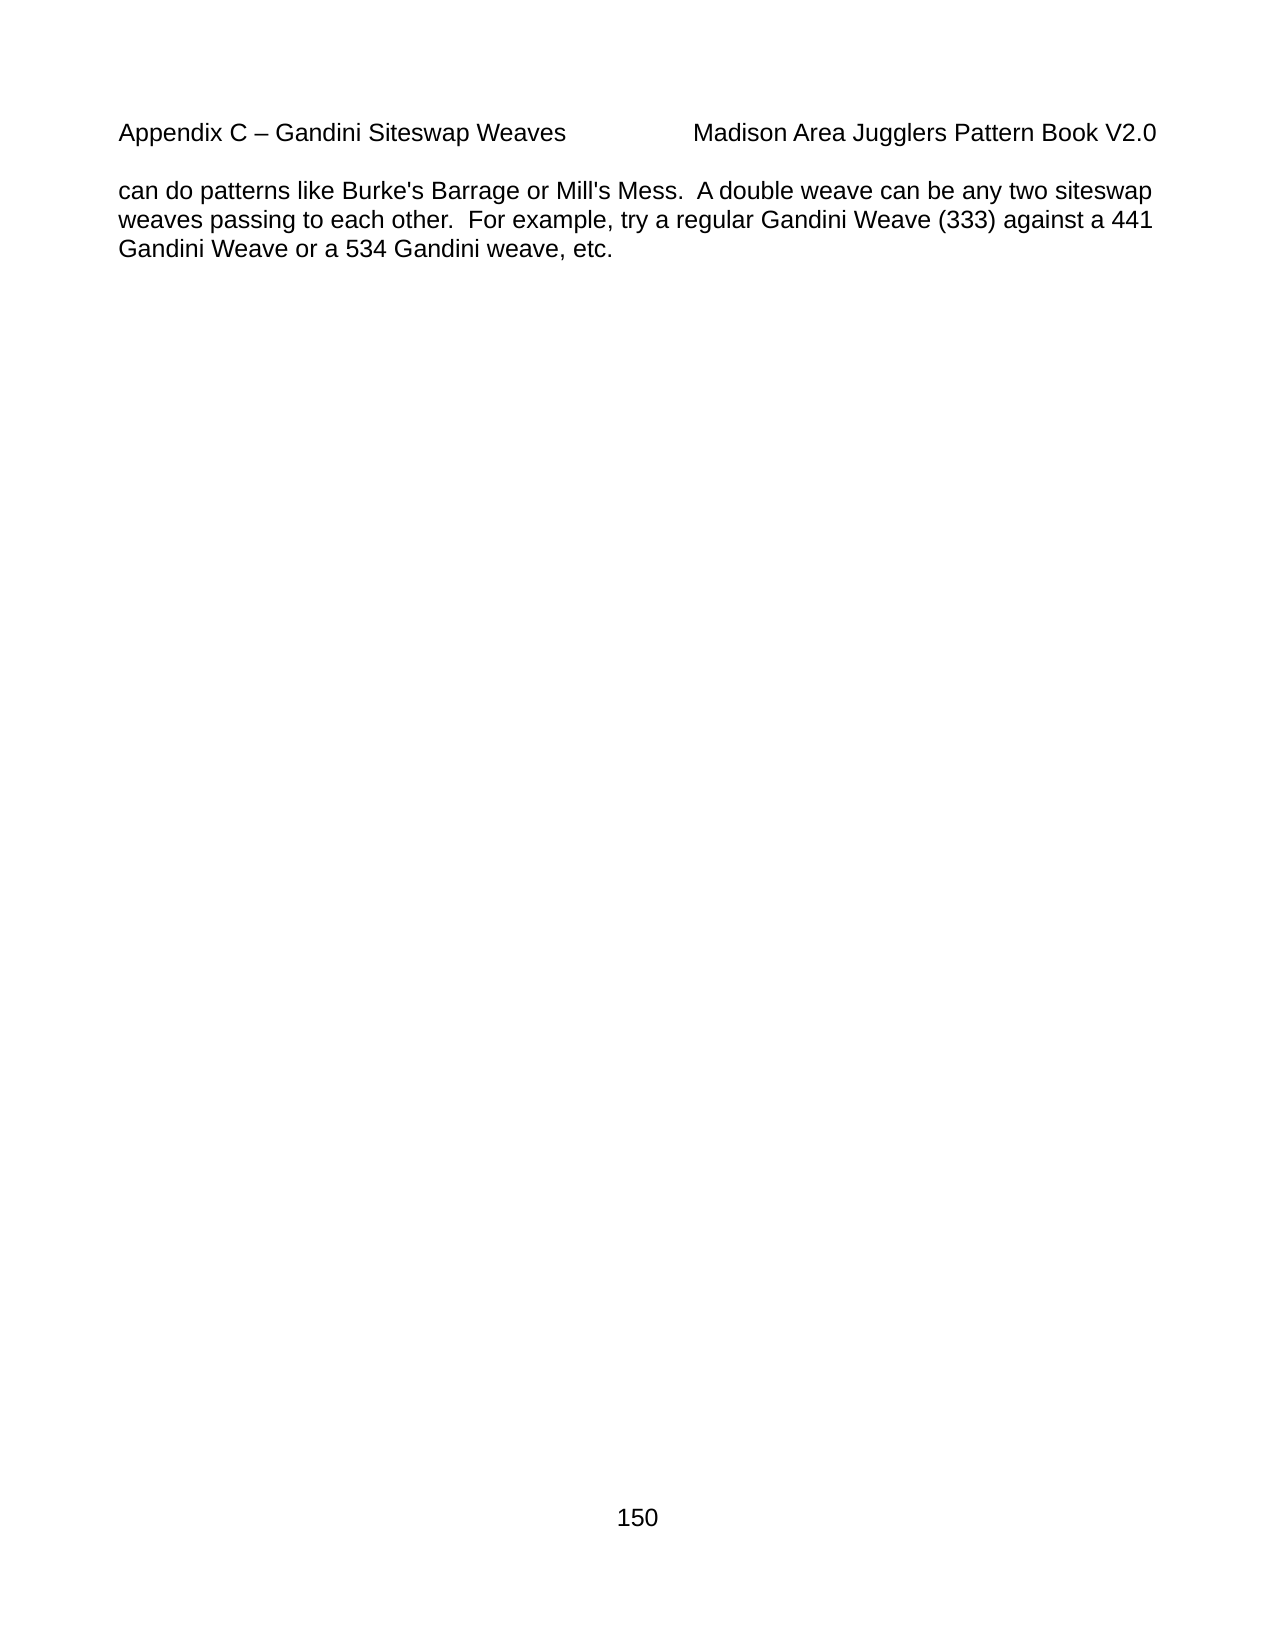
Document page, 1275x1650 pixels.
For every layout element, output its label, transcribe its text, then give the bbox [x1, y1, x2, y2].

text can do patterns like Burke's Barrage or Mill's Mess. A double weave can be any two siteswap weaves passing to each other. For example, try a regular Gandini Weave (333) against a 441 Gandini Weave or a 534 Gandini weave, etc. [118, 176, 1157, 263]
